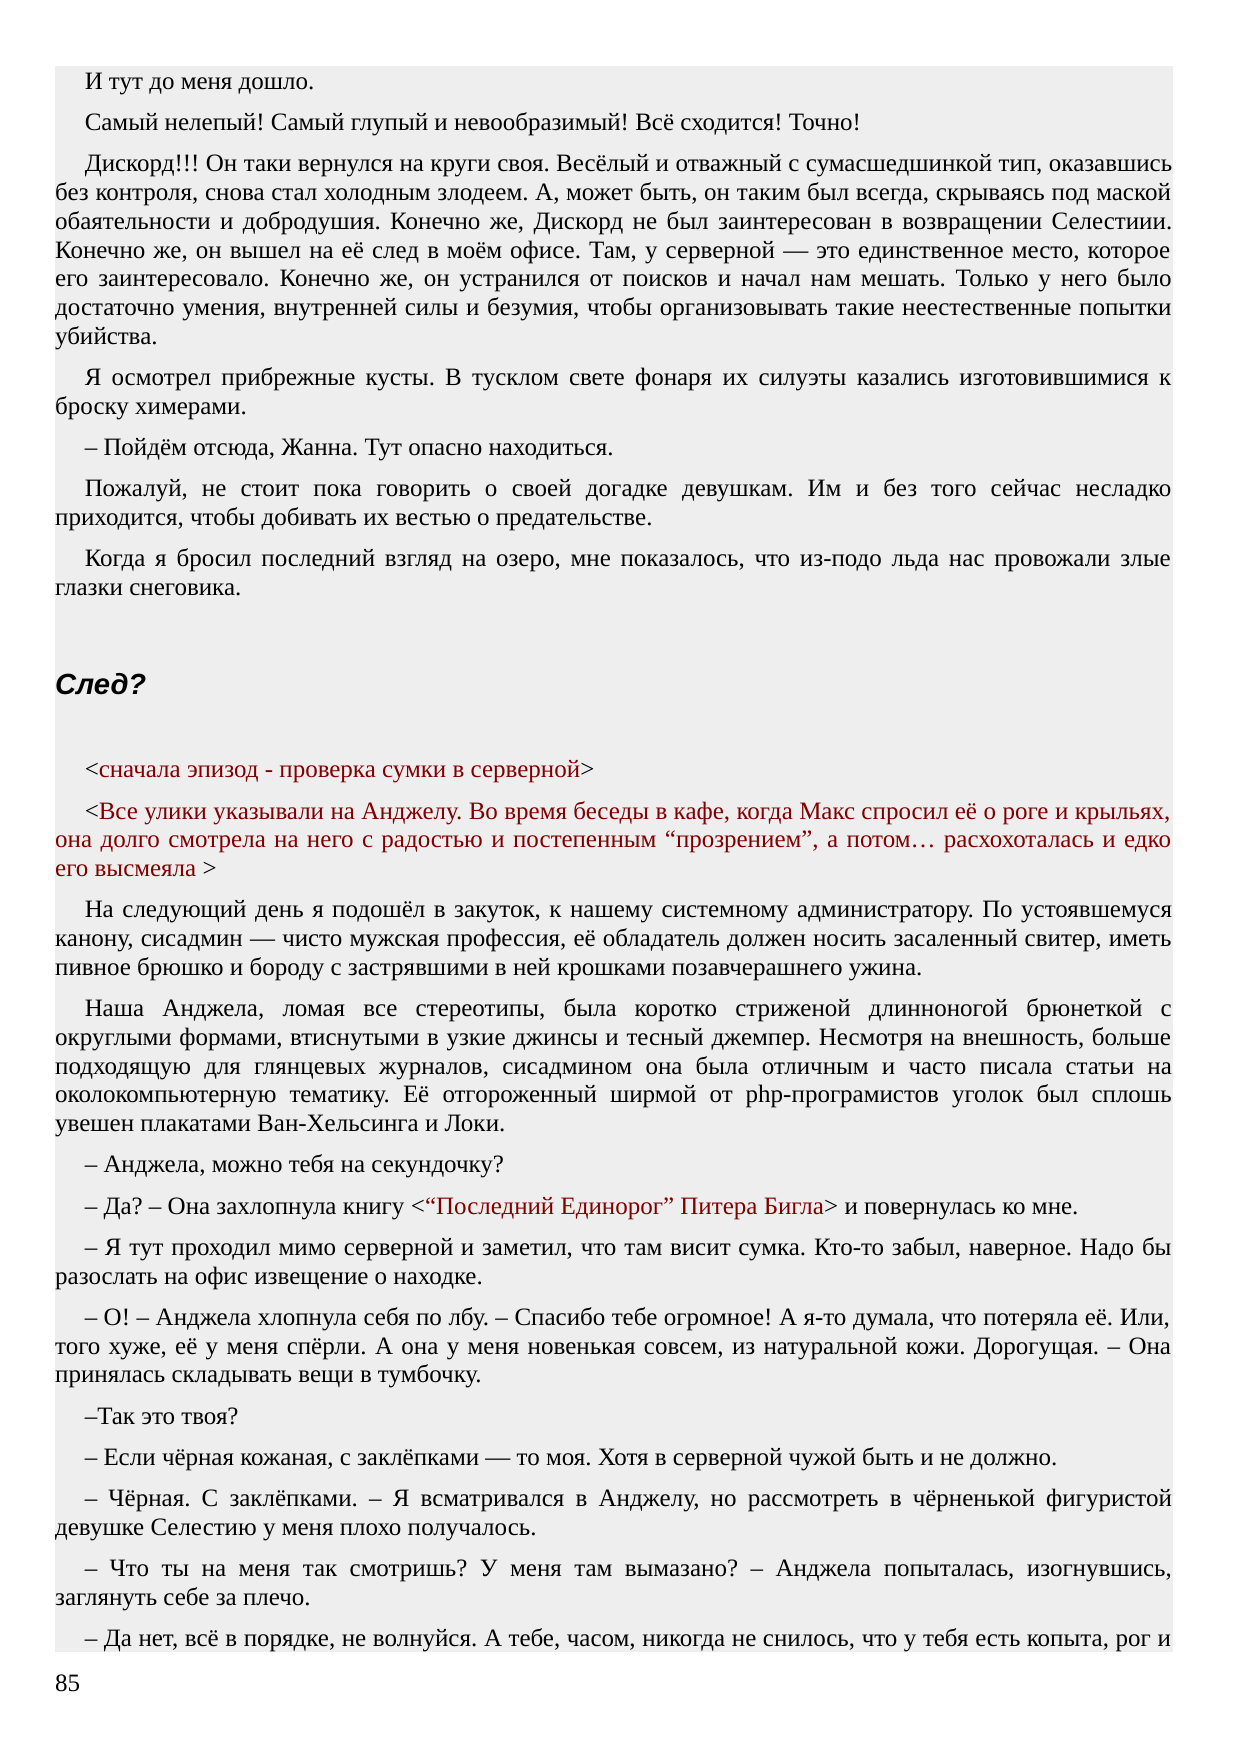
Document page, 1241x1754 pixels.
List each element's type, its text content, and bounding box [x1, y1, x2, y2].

text – Если чёрная кожаная, с заклёпками — то моя. Хотя в серверной чужой быть и не должно. [55, 1442, 1173, 1471]
text И тут до меня дошло. [55, 66, 1173, 95]
text – О! – Анджела хлопнула себя по лбу. – Спасибо тебе огромное! А я-то думала, что потеряла её. Или, того хуже, её у меня спёрли. А она у меня новенькая совсем, из натуральной кожи. Дорогущая. – Она принялась складывать вещи в тумбочку. [55, 1302, 1173, 1388]
text На следующий день я подошёл в закуток, к нашему системному администратору. По устоявшемуся канону, сисадмин — чисто мужская профессия, её обладатель должен носить засаленный свитер, иметь пивное брюшко и бороду с застрявшими в ней крошками позавчерашнего ужина. [55, 894, 1173, 981]
text Дискорд!!! Он таки вернулся на круги своя. Весёлый и отважный с сумасшедшинкой тип, оказавшись без контроля, снова стал холодным злодеем. А, может быть, он таким был всегда, скрываясь под маской обаятельности и добродушия. Конечно же, Дискорд не был заинтересован в возвращении Селестиии. Конечно же, он вышел на её след в моём офисе. Там, у серверной — это единственное место, которое его заинтересовало. Конечно же, он устранился от поисков и начал нам мешать. Только у него было достаточно умения, внутренней силы и безумия, чтобы организовывать такие неестественные попытки убийства. [55, 148, 1173, 350]
text Я осмотрел прибрежные кусты. В тусклом свете фонаря их силуэты казались изготовившимися к броску химерами. [55, 362, 1173, 420]
text – Анджела, можно тебя на секундочку? [55, 1149, 1173, 1178]
text – Я тут проходил мимо серверной и заметил, что там висит сумка. Кто-то забыл, наверное. Надо бы разослать на офис извещение о находке. [55, 1232, 1173, 1289]
text <сначала эпизод - проверка сумки в серверной> [55, 754, 1173, 783]
text – Пойдём отсюда, Жанна. Тут опасно находиться. [55, 432, 1173, 461]
subtitle След? [55, 667, 1173, 701]
text Когда я бросил последний взгляд на озеро, мне показалось, что из-подо льда нас провожали злые глазки снеговика. [55, 543, 1173, 601]
text – Да нет, всё в порядке, не волнуйся. А тебе, часом, никогда не снилось, что у тебя есть копыта, рог и [55, 1623, 1173, 1652]
text <Все улики указывали на Анджелу. Во время беседы в кафе, когда Макс спросил её о роге и крыльях, она долго смотрела на него с радостью и постепенным “прозрением”, а потом… расхохоталась и едко его высмеяла > [55, 796, 1173, 882]
text Самый нелепый! Самый глупый и невообразимый! Всё сходится! Точно! [55, 107, 1173, 136]
text Наша Анджела, ломая все стереотипы, была коротко стриженой длинноногой брюнеткой с округлыми формами, втиснутыми в узкие джинсы и тесный джемпер. Несмотря на внешность, больше подходящую для глянцевых журналов, сисадмином она была отличным и часто писала статьи на околокомпьютерную тематику. Её отгороженный ширмой от php-програмистов уголок был сплошь увешен плакатами Ван-Хельсинга и Локи. [55, 993, 1173, 1137]
text –Так это твоя? [55, 1401, 1173, 1429]
text – Чёрная. С заклёпками. – Я всматривался в Анджелу, но рассмотреть в чёрненькой фигуристой девушке Селестию у меня плохо получалось. [55, 1483, 1173, 1541]
text Пожалуй, не стоит пока говорить о своей догадке девушкам. Им и без того сейчас несладко приходится, чтобы добивать их вестью о предательстве. [55, 473, 1173, 531]
text – Что ты на меня так смотришь? У меня там вымазано? – Анджела попыталась, изогнувшись, заглянуть себе за плечо. [55, 1553, 1173, 1611]
text – Да? – Она захлопнула книгу <“Последний Единорог” Питера Бигла> и повернулась ко мне. [55, 1191, 1173, 1219]
